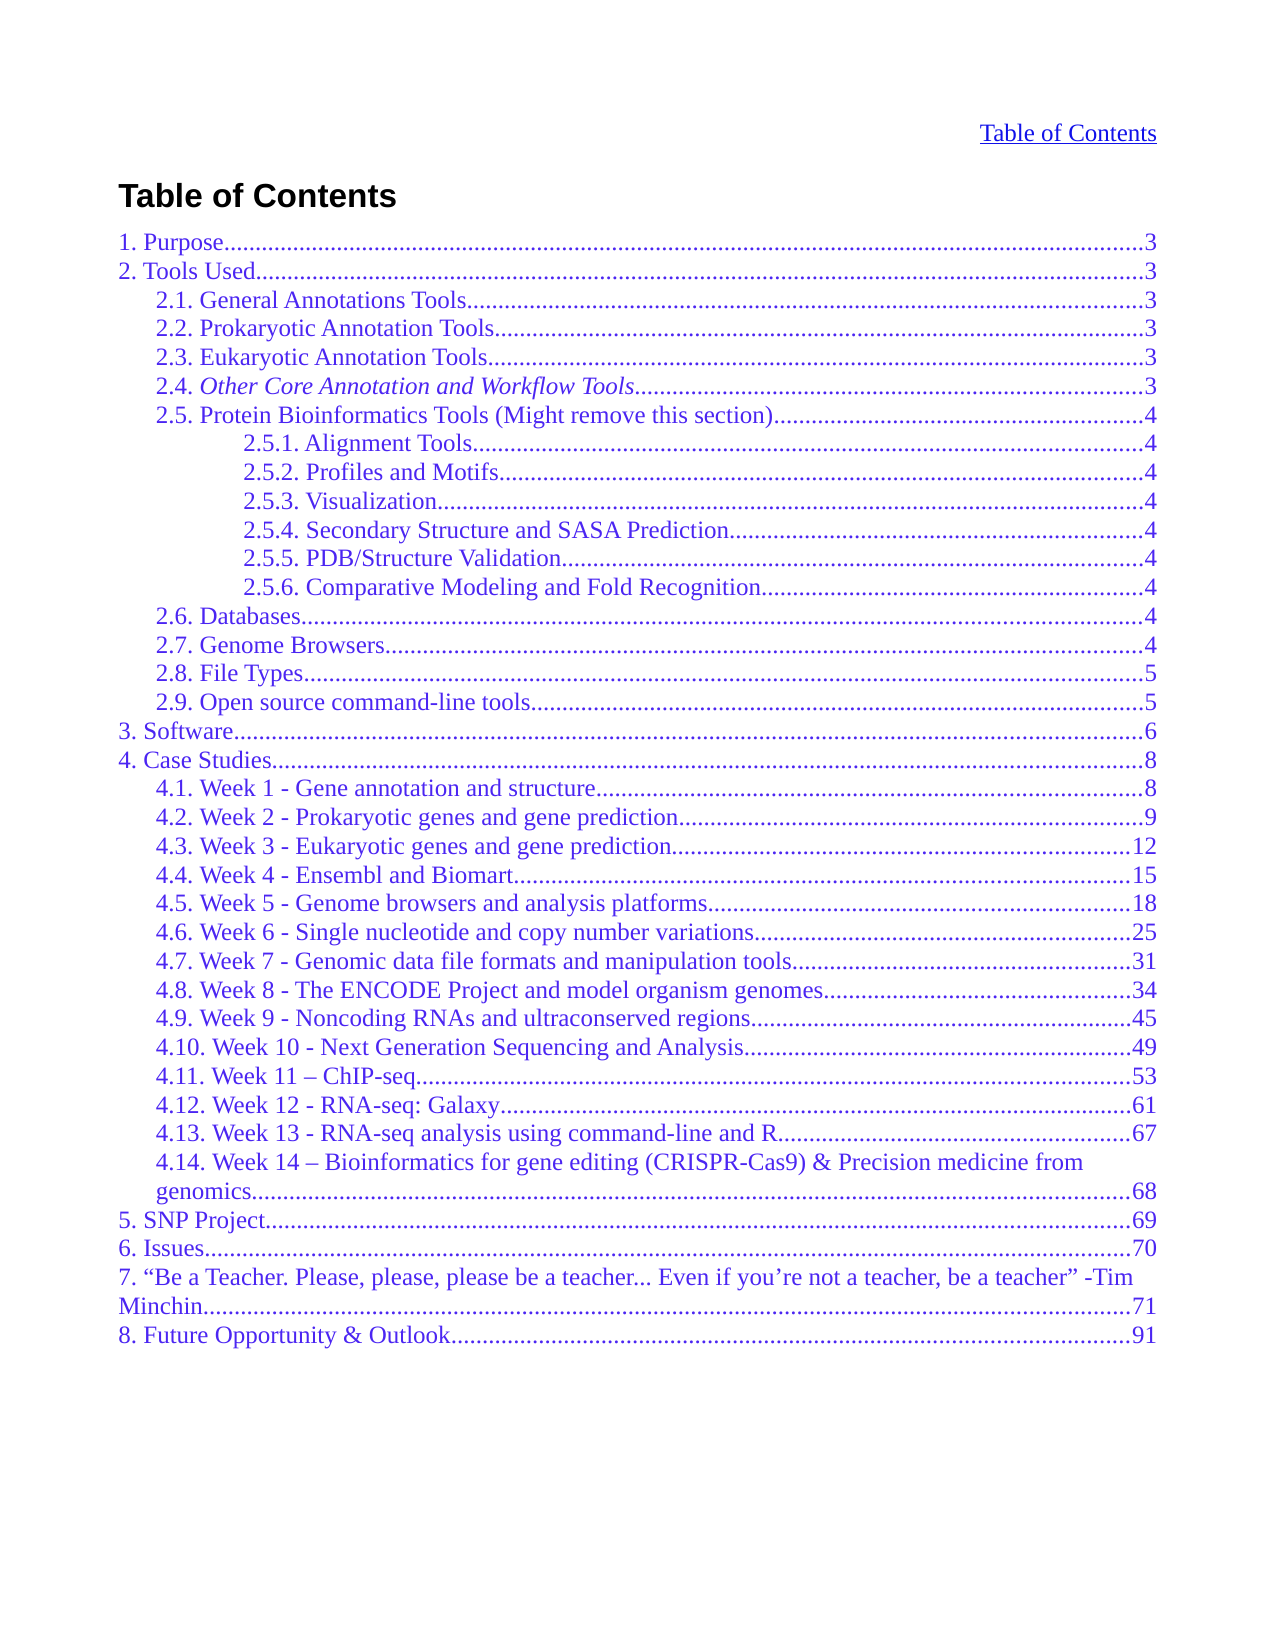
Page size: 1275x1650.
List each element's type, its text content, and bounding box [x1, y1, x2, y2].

subtitle 4.7. Week 7 - Genomic data file formats and manipulation tools 31 [156, 946, 1157, 975]
subtitle 4.13. Week 13 - RNA-seq analysis using command-line and R 67 [156, 1118, 1157, 1147]
subtitle 4.14. Week 14 – Bioinformatics for gene editing (CRISPR-Cas9) & Precision medicine from genomics 68 [156, 1147, 1157, 1205]
subtitle 4.12. Week 12 - RNA-seq: Galaxy 61 [156, 1090, 1157, 1118]
subtitle 8. Future Opportunity & Outlook 91 [118, 1320, 1157, 1348]
subtitle 2.9. Open source command-line tools 5 [156, 687, 1157, 716]
subtitle 4.6. Week 6 - Single nucleotide and copy number variations 25 [156, 917, 1157, 946]
subtitle 2.5.2. Profiles and Motifs 4 [193, 457, 1157, 486]
subtitle 2.5. Protein Bioinformatics Tools (Might remove this section) 4 [156, 400, 1157, 428]
subtitle 4.11. Week 11 – ChIP-seq 53 [156, 1061, 1157, 1090]
subtitle 4.10. Week 10 - Next Generation Sequencing and Analysis 49 [156, 1032, 1157, 1061]
subtitle 4.8. Week 8 - The ENCODE Project and model organism genomes 34 [156, 975, 1157, 1003]
subtitle 6. Issues 70 [118, 1233, 1157, 1262]
subtitle 1. Purpose 3 [118, 227, 1157, 256]
subtitle 2.5.5. PDB/Structure Validation 4 [193, 543, 1157, 572]
subtitle 4.4. Week 4 - Ensembl and Biomart 15 [156, 860, 1157, 888]
subtitle 7. “Be a Teacher. Please, please, please be a teacher... Even if you’re not a teacher, be a teacher” -Tim Minchin 71 [118, 1262, 1157, 1320]
subtitle 5. SNP Project 69 [118, 1205, 1157, 1233]
subtitle 2.6. Databases 4 [156, 601, 1157, 630]
subtitle 3. Software 6 [118, 716, 1157, 745]
subtitle 4.2. Week 2 - Prokaryotic genes and gene prediction 9 [156, 802, 1157, 831]
subtitle 4.3. Week 3 - Eukaryotic genes and gene prediction 12 [156, 831, 1157, 860]
subtitle 2.5.4. Secondary Structure and SASA Prediction 4 [193, 515, 1157, 543]
subtitle 2.5.1. Alignment Tools 4 [193, 428, 1157, 457]
subtitle 2.4. Other Core Annotation and Workflow Tools 3 [156, 371, 1157, 400]
subtitle 2.2. Prokaryotic Annotation Tools 3 [156, 313, 1157, 342]
subtitle 2.5.3. Visualization 4 [193, 486, 1157, 515]
subtitle 4.9. Week 9 - Noncoding RNAs and ultraconserved regions 45 [156, 1003, 1157, 1032]
subtitle 2.1. General Annotations Tools 3 [156, 285, 1157, 313]
subtitle 4.5. Week 5 - Genome browsers and analysis platforms 18 [156, 888, 1157, 917]
subtitle 2.3. Eukaryotic Annotation Tools 3 [156, 342, 1157, 371]
subtitle 2.8. File Types 5 [156, 658, 1157, 687]
subtitle 2.7. Genome Browsers 4 [156, 630, 1157, 658]
subtitle 4.1. Week 1 - Gene annotation and structure 8 [156, 773, 1157, 802]
subtitle 2.5.6. Comparative Modeling and Fold Recognition 4 [193, 572, 1157, 601]
subtitle Table of Contents [118, 176, 1157, 215]
subtitle 2. Tools Used 3 [118, 256, 1157, 285]
subtitle 4. Case Studies 8 [118, 745, 1157, 773]
